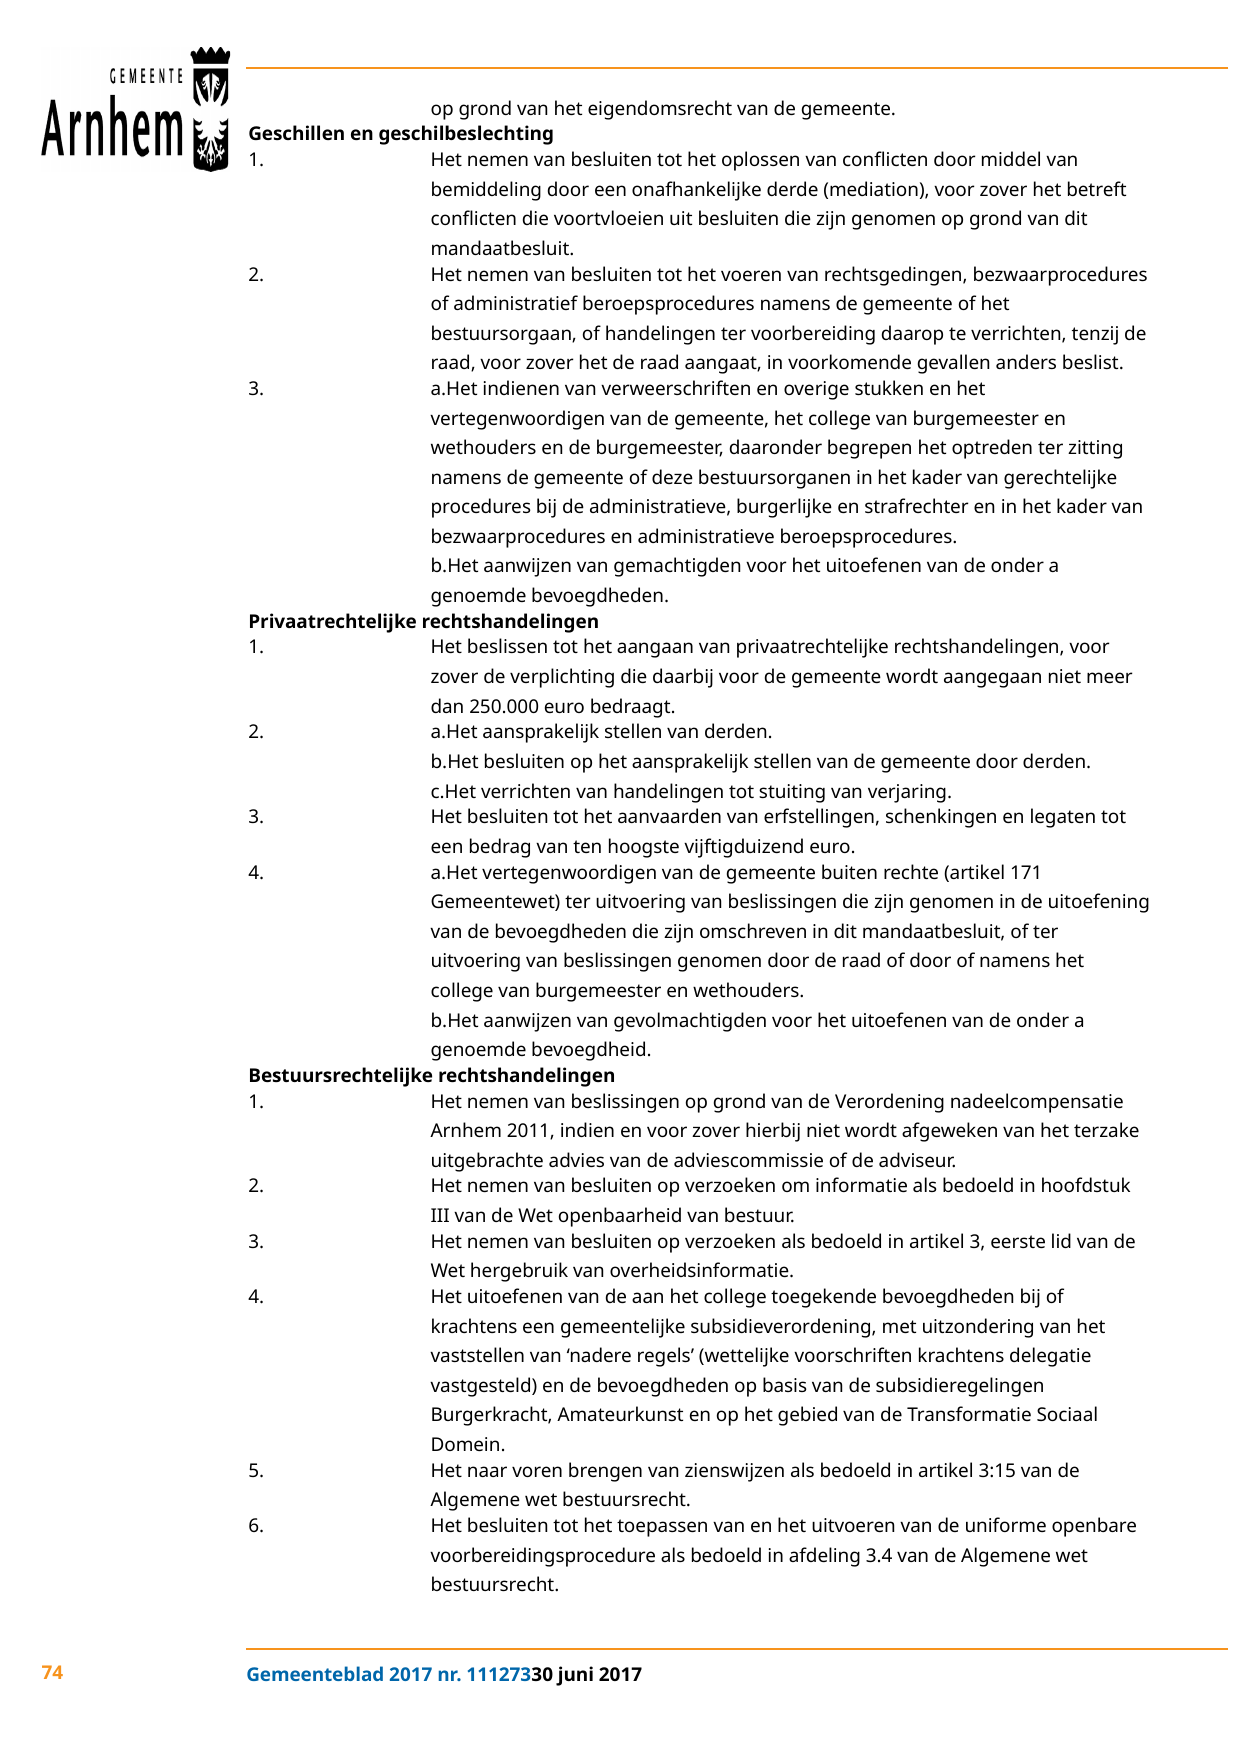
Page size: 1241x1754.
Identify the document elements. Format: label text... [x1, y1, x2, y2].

table_cell a.Het aansprakelijk stellen van derden. b.Het besluiten op het aansprakelijk stellen van de gemeente door derden. c.Het verrichten van handelingen tot stuiting van verjaring. [430, 719, 1152, 803]
table_cell 3. [248, 804, 430, 859]
table_cell Het beslissen tot het aangaan van privaatrechtelijke rechtshandelingen, voor zover de verplichting die daarbij voor de gemeente wordt aangegaan niet meer dan 250.000 euro bedraagt. [430, 634, 1152, 719]
table_cell Het uitoefenen van de aan het college toegekende bevoegdheden bij of krachtens een gemeentelijke subsidieverordening, met uitzondering van het vaststellen van ‘nadere regels’ (wettelijke voorschriften krachtens delegatie vastgesteld) en de bevoegdheden op basis van de subsidieregelingen Burgerkracht, Amateurkunst en op het gebied van de Transformatie Sociaal Domein. [430, 1283, 1152, 1457]
table_cell 2. [248, 261, 430, 375]
table_cell Het besluiten tot het aanvaarden van erfstellingen, schenkingen en legaten tot een bedrag van ten hoogste vijftigduizend euro. [430, 804, 1152, 859]
table_cell Het besluiten tot het toepassen van en het uitvoeren van de uniforme openbare voorbereidingsprocedure als bedoeld in afdeling 3.4 van de Algemene wet bestuursrecht. [430, 1512, 1152, 1597]
picture [41, 47, 231, 172]
table_cell 4. [248, 859, 430, 1062]
table_cell Het nemen van beslissingen op grond van de Verordening nadeelcompensatie Arnhem 2011, indien en voor zover hierbij niet wordt afgeweken van het terzake uitgebrachte advies van de adviescommissie of de adviseur. [430, 1088, 1152, 1173]
table_cell Het naar voren brengen van zienswijzen als bedoeld in artikel 3:15 van de Algemene wet bestuursrecht. [430, 1457, 1152, 1512]
table_cell 6. [248, 1512, 430, 1597]
table_cell 5. [248, 1457, 430, 1512]
table_cell Het nemen van besluiten op verzoeken om informatie als bedoeld in hoofdstuk III van de Wet openbaarheid van bestuur. [430, 1173, 1152, 1228]
table_cell 1. [248, 634, 430, 719]
table_cell a.Het vertegenwoordigen van de gemeente buiten rechte (artikel 171 Gemeentewet) ter uitvoering van beslissingen die zijn genomen in de uitoefening van de bevoegdheden die zijn omschreven in dit mandaatbesluit, of ter uitvoering van beslissingen genomen door de raad of door of namens het college van burgemeester en wethouders. b.Het aanwijzen van gevolmachtigden voor het uitoefenen van de onder a genoemde bevoegdheid. [430, 859, 1152, 1062]
table_cell Privaatrechtelijke rechtshandelingen [248, 608, 1152, 634]
table_cell op grond van het eigendomsrecht van de gemeente. [430, 95, 1152, 121]
table_cell 3. [248, 1228, 430, 1283]
table_cell 2. [248, 719, 430, 803]
table_cell 4. [248, 1283, 430, 1457]
table_cell 2. [248, 1173, 430, 1228]
table_cell Het nemen van besluiten tot het oplossen van conflicten door middel van bemiddeling door een onafhankelijke derde (mediation), voor zover het betreft conflicten die voortvloeien uit besluiten die zijn genomen op grond van dit mandaatbesluit. [430, 146, 1152, 261]
table_cell a.Het indienen van verweerschriften en overige stukken en het vertegenwoordigen van de gemeente, het college van burgemeester en wethouders en de burgemeester, daaronder begrepen het optreden ter zitting namens de gemeente of deze bestuursorganen in het kader van gerechtelijke procedures bij de administratieve, burgerlijke en strafrechter en in het kader van bezwaarprocedures en administratieve beroepsprocedures. b.Het aanwijzen van gemachtigden voor het uitoefenen van de onder a genoemde bevoegdheden. [430, 375, 1152, 608]
table_cell [248, 95, 430, 121]
table_cell Geschillen en geschilbeslechting [248, 121, 1152, 146]
table_cell 1. [248, 1088, 430, 1173]
table_cell 1. [248, 146, 430, 261]
table_cell Het nemen van besluiten tot het voeren van rechtsgedingen, bezwaarprocedures of administratief beroepsprocedures namens de gemeente of het bestuursorgaan, of handelingen ter voorbereiding daarop te verrichten, tenzij de raad, voor zover het de raad aangaat, in voorkomende gevallen anders beslist. [430, 261, 1152, 375]
table_cell Bestuursrechtelijke rechtshandelingen [248, 1062, 1152, 1088]
table_cell Het nemen van besluiten op verzoeken als bedoeld in artikel 3, eerste lid van de Wet hergebruik van overheidsinformatie. [430, 1228, 1152, 1283]
table_cell 3. [248, 375, 430, 608]
